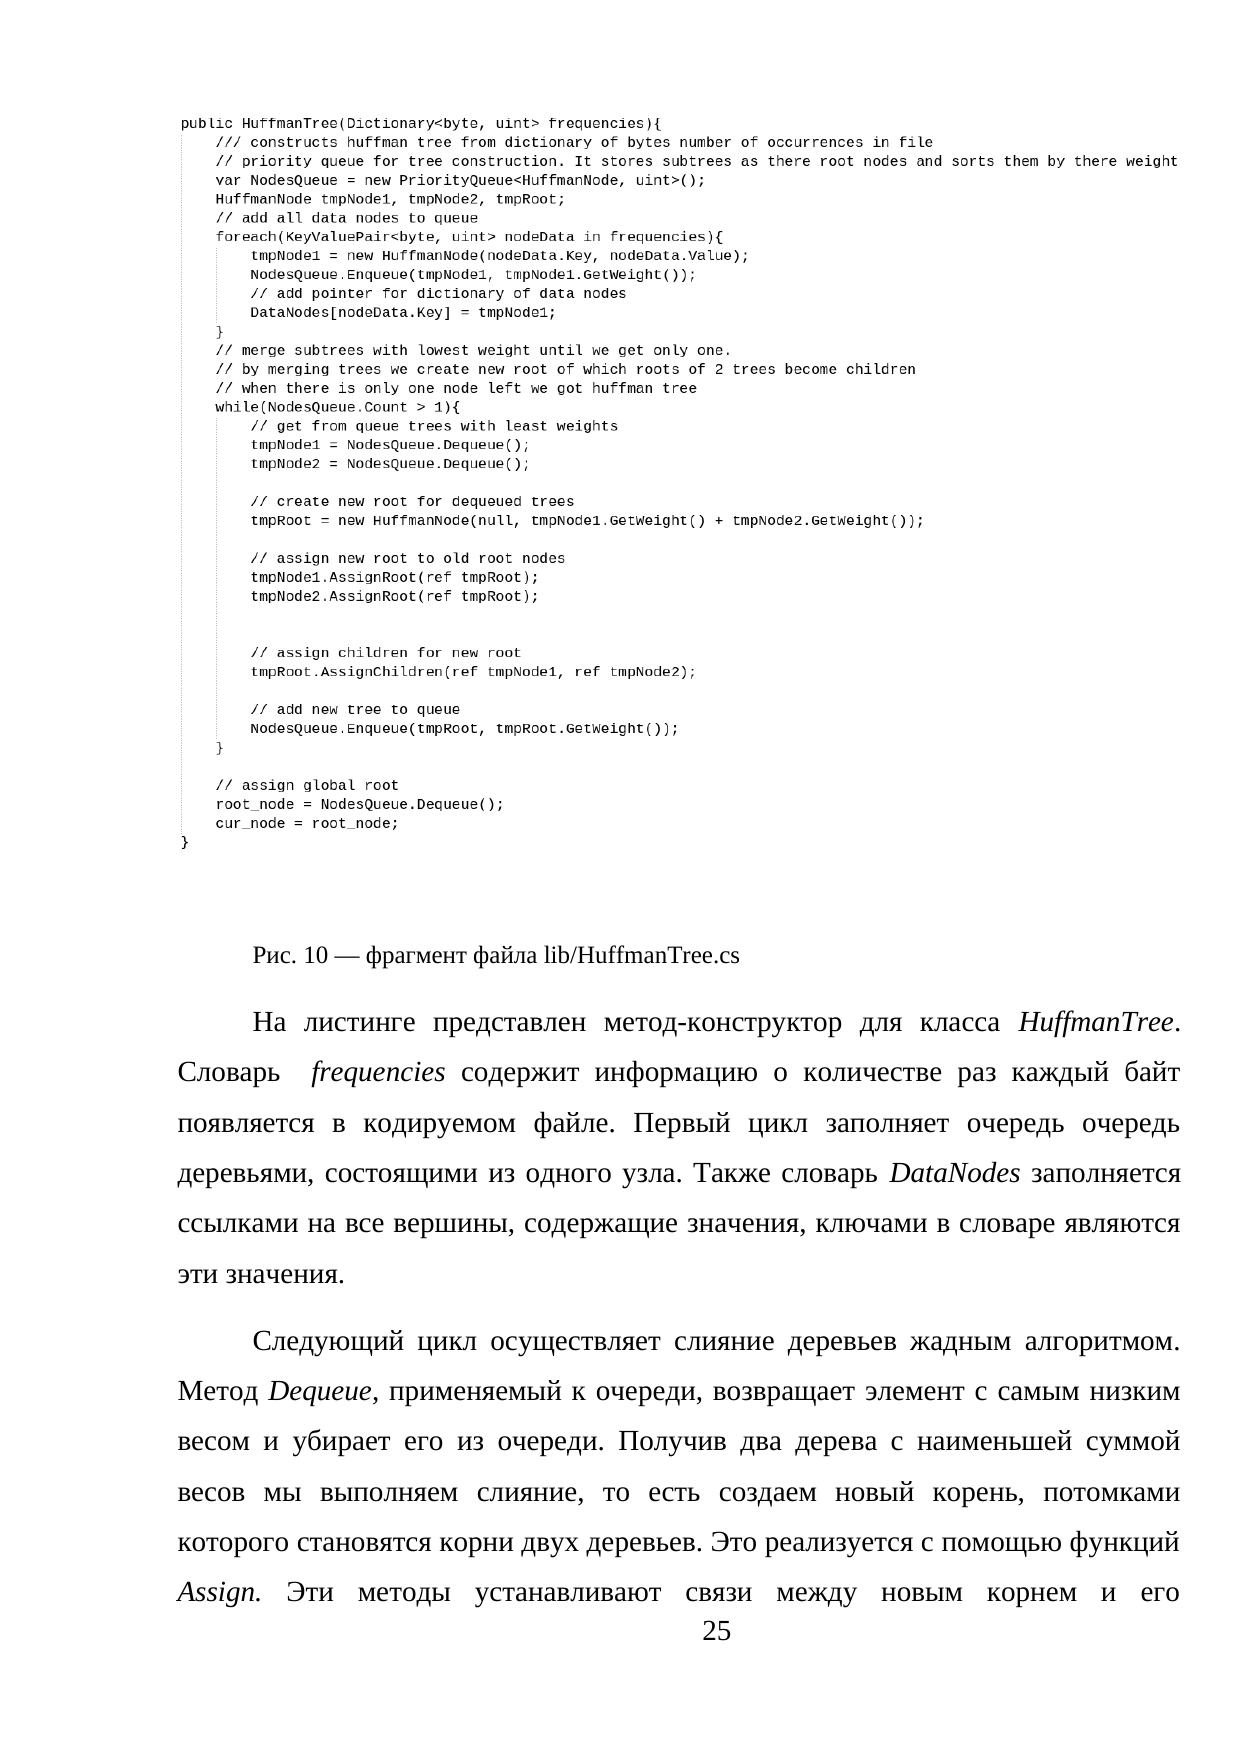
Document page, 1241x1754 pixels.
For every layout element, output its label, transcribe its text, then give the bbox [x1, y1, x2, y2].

subtitle Рис. 10 — фрагмент файла lib/HuffmanTree.cs [177, 940, 1181, 969]
text Следующий цикл осуществляет слияние деревьев жадным алгоритмом. Метод Dequeue, применяемый к очереди, возвращает элемент с самым низким весом и убирает его из очереди. Получив два дерева с наименьшей суммой весов мы выполняем слияние, то есть создаем новый корень, потомками которого становятся корни двух деревьев. Это реализуется с помощью функций Assign. Эти методы устанавливают связи между новым корнем и его [177, 1323, 1181, 1608]
picture [177, 118, 1182, 853]
text На листинге представлен метод-конструктор для класса HuffmanTree. Словарь frequencies содержит информацию о количестве раз каждый байт появляется в кодируемом файле. Первый цикл заполняет очередь очередь деревьями, состоящими из одного узла. Также словарь DataNodes заполняется ссылками на все вершины, содержащие значения, ключами в словаре являются эти значения. [177, 1004, 1181, 1289]
